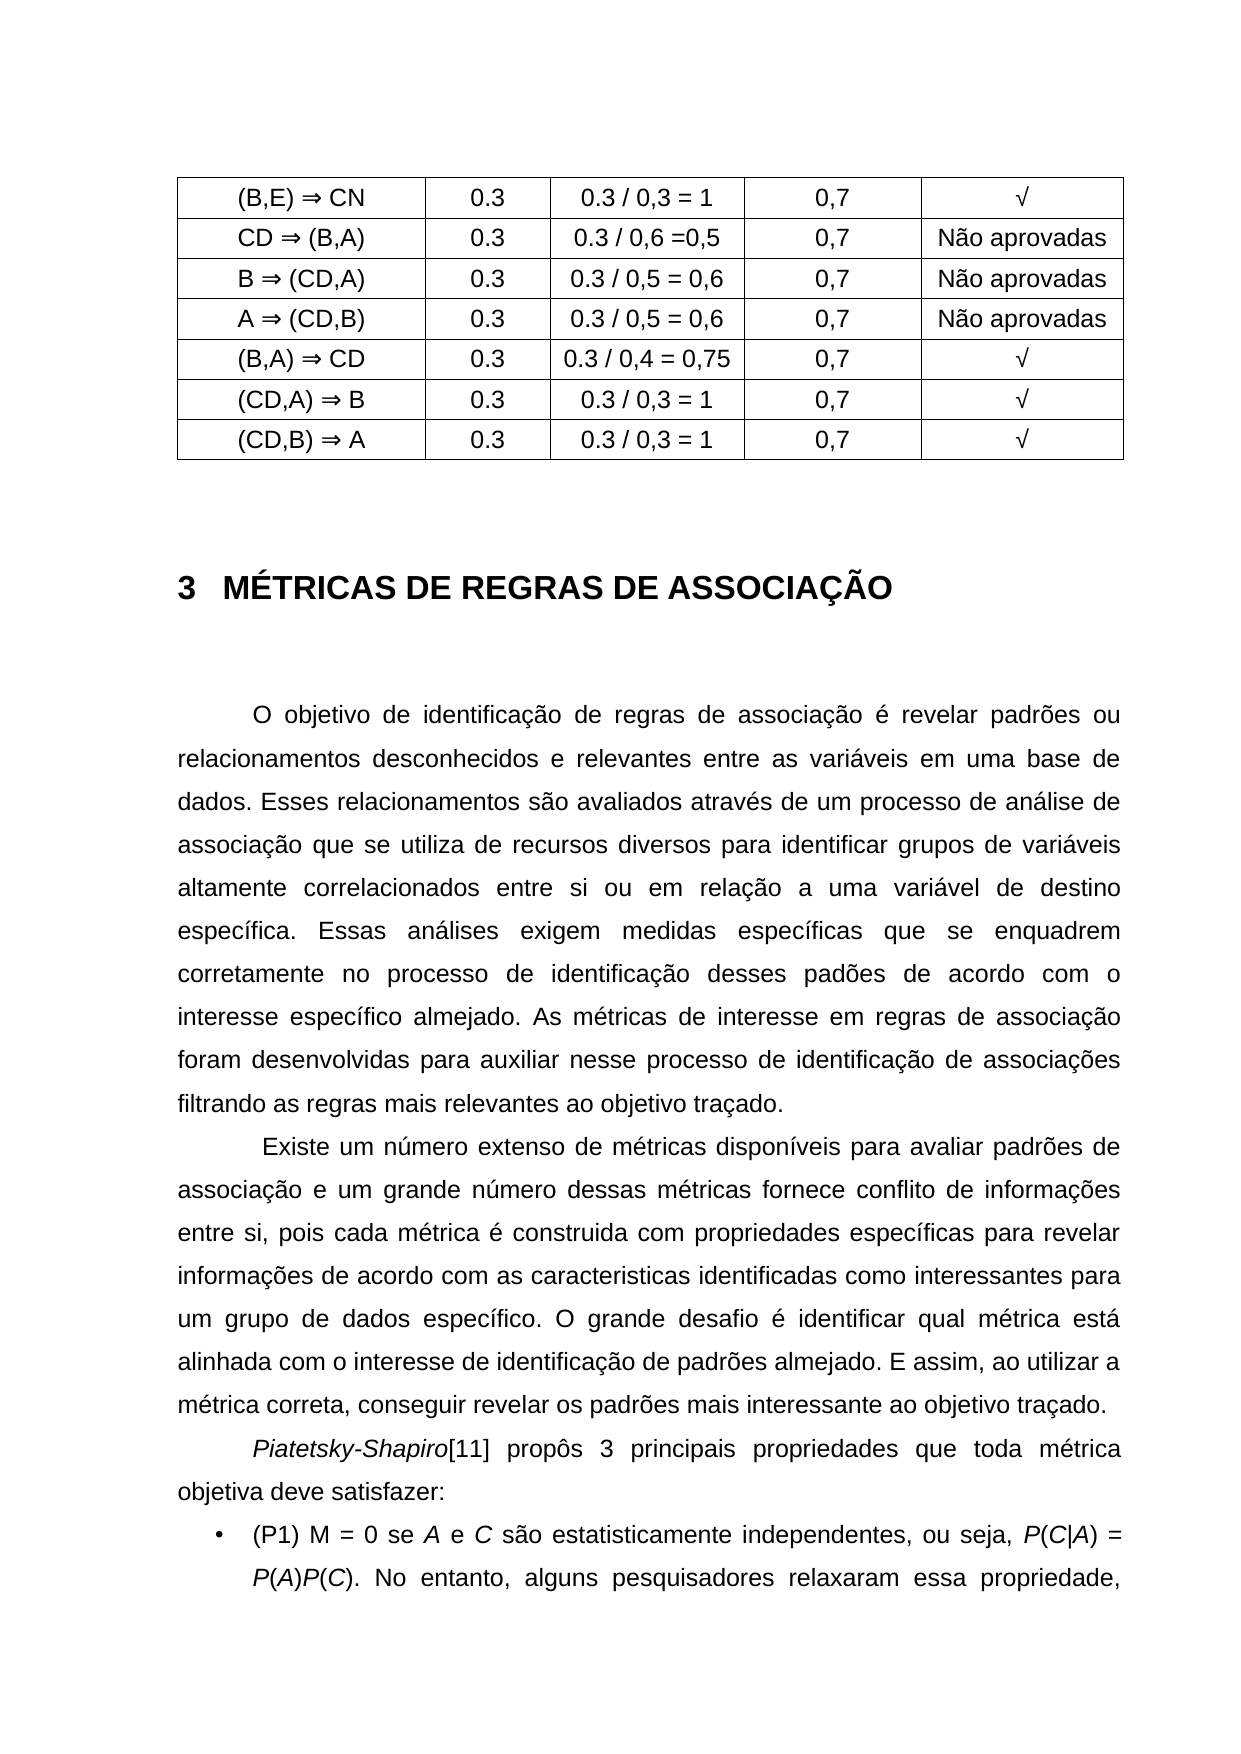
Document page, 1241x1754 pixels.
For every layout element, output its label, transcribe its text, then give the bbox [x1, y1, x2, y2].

table_cell √ [922, 178, 1123, 217]
table_cell B ⇒ (CD,A) [178, 259, 425, 298]
table_cell 0.3 / 0,3 = 1 [551, 380, 744, 419]
table_cell 0.3 [426, 219, 550, 258]
table_cell A ⇒ (CD,B) [178, 299, 425, 338]
list (P1) M = 0 se A e C são estatisticamente independentes, ou seja, P(C|A) = P(A)P(C). No entanto, alguns pesquisadores relaxaram essa propriedade, [215, 1520, 1122, 1592]
table_cell (B,A) ⇒ CD [178, 340, 425, 379]
subtitle MÉTRICAS DE REGRAS DE ASSOCIAÇÃO [177, 568, 1122, 606]
table_cell 0,7 [745, 340, 921, 379]
table_cell 0.3 [426, 420, 550, 459]
table_cell 0.3 [426, 380, 550, 419]
table_cell 0.3 / 0,4 = 0,75 [551, 340, 744, 379]
table_cell √ [922, 380, 1123, 419]
table_cell (CD,A) ⇒ B [178, 380, 425, 419]
table_cell 0.3 / 0,6 =0,5 [551, 219, 744, 258]
table_cell 0.3 / 0,5 = 0,6 [551, 259, 744, 298]
table_cell 0,7 [745, 178, 921, 217]
table_cell 0,7 [745, 299, 921, 338]
table_cell CD ⇒ (B,A) [178, 219, 425, 258]
table_cell 0.3 / 0,3 = 1 [551, 178, 744, 217]
table_cell 0,7 [745, 380, 921, 419]
table_cell 0,7 [745, 420, 921, 459]
table_cell Não aprovadas [922, 219, 1123, 258]
table_cell 0.3 [426, 178, 550, 217]
table_cell (CD,B) ⇒ A [178, 420, 425, 459]
table_cell Não aprovadas [922, 299, 1123, 338]
table_cell 0.3 [426, 299, 550, 338]
table_cell (B,E) ⇒ CN [178, 178, 425, 217]
table_cell 0,7 [745, 259, 921, 298]
table_cell 0.3 / 0,3 = 1 [551, 420, 744, 459]
table_cell 0.3 / 0,5 = 0,6 [551, 299, 744, 338]
text Piatetsky-Shapiro[11] propôs 3 principais propriedades que toda métrica objetiva deve satisfazer: [177, 1433, 1122, 1505]
table_cell √ [922, 420, 1123, 459]
table_cell 0.3 [426, 259, 550, 298]
table_cell 0,7 [745, 219, 921, 258]
table_cell 0.3 [426, 340, 550, 379]
text Existe um número extenso de métricas disponíveis para avaliar padrões de associação e um grande número dessas métricas fornece conflito de informações entre si, pois cada métrica é construida com propriedades específicas para revelar informações de acordo com as caracteristicas identificadas como interessantes para um grupo de dados específico. O grande desafio é identificar qual métrica está alinhada com o interesse de identificação de padrões almejado. E assim, ao utilizar a métrica correta, conseguir revelar os padrões mais interessante ao objetivo traçado. [177, 1132, 1122, 1419]
table_cell √ [922, 340, 1123, 379]
table_cell Não aprovadas [922, 259, 1123, 298]
text O objetivo de identificação de regras de associação é revelar padrões ou relacionamentos desconhecidos e relevantes entre as variáveis em uma base de dados. Esses relacionamentos são avaliados através de um processo de análise de associação que se utiliza de recursos diversos para identificar grupos de variáveis altamente correlacionados entre si ou em relação a uma variável de destino específica. Essas análises exigem medidas específicas que se enquadrem corretamente no processo de identificação desses padões de acordo com o interesse específico almejado. As métricas de interesse em regras de associação foram desenvolvidas para auxiliar nesse processo de identificação de associações filtrando as regras mais relevantes ao objetivo traçado. [177, 700, 1122, 1117]
